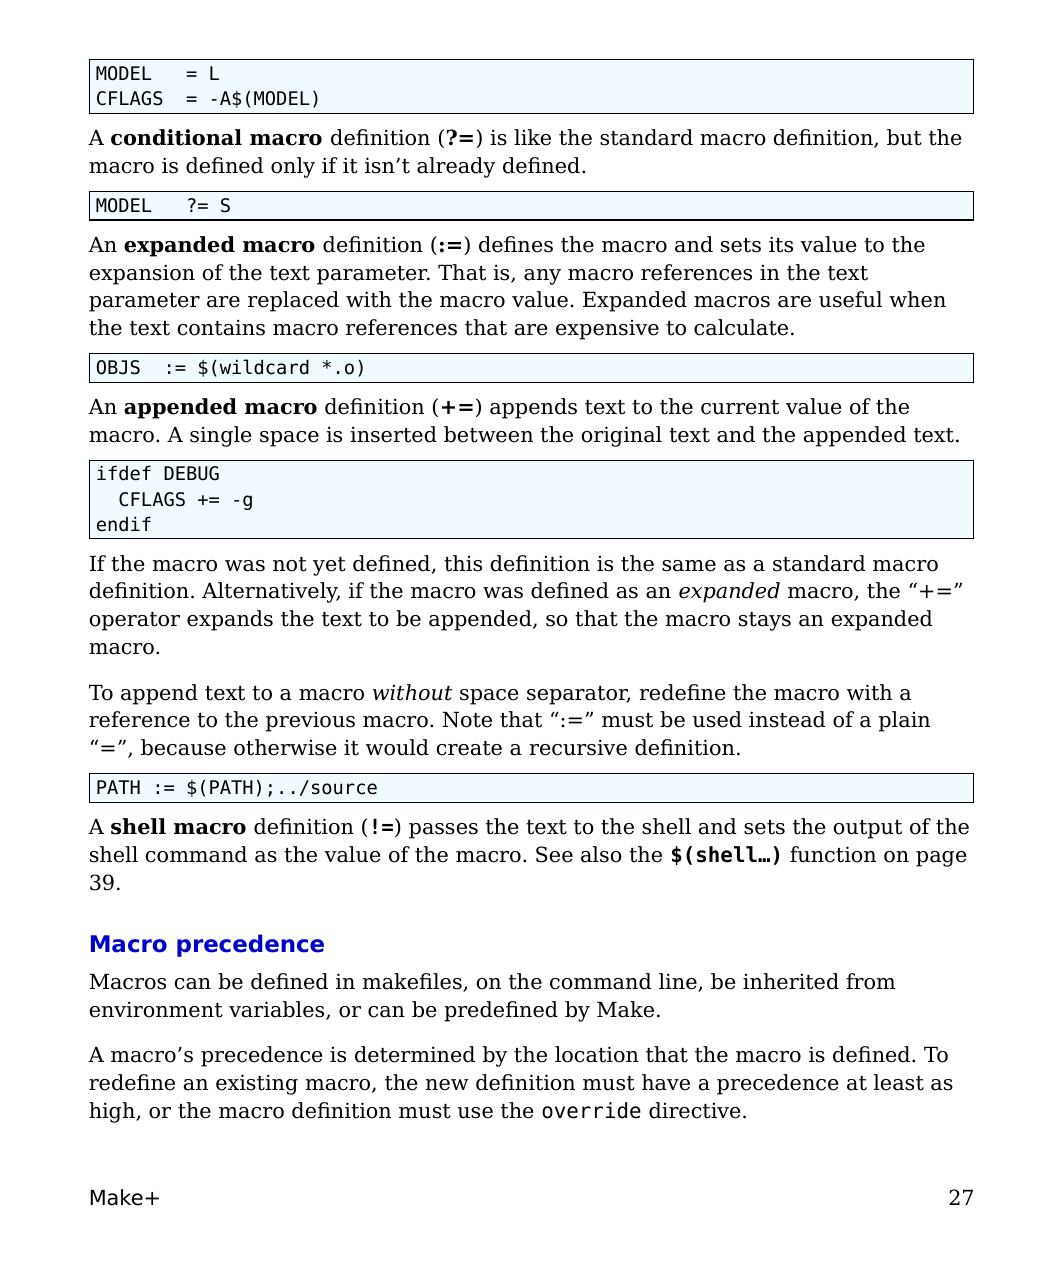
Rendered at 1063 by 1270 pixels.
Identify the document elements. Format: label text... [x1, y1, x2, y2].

text CFLAGS = -A$(MODEL) [90, 84, 973, 113]
text An expanded macro definition (:=) defines the macro and sets its value to the expansion of the text parameter. That is, any macro references in the text parameter are replaced with the macro value. Expanded macros are useful when the text contains macro references that are expensive to calculate. [88, 233, 974, 341]
text MODEL = L [90, 60, 973, 84]
text endif [90, 510, 973, 538]
text If the macro was not yet defined, this definition is the same as a standard macro definition. Alternatively, if the macro was defined as an expanded macro, the “+=” operator expands the text to be appended, so that the macro stays an expanded macro. [88, 552, 974, 659]
text CFLAGS += -g [90, 484, 973, 510]
text To append text to a macro without space separator, redefine the macro with a reference to the previous macro. Note that “:=” must be used instead of a plain “=”, because otherwise it would create a recursive definition. [88, 681, 974, 760]
subtitle Macro precedence [88, 931, 974, 957]
text Macros can be defined in makefiles, on the command line, be inherited from environment variables, or can be predefined by Make. [88, 970, 974, 1022]
text ifdef DEBUG [90, 461, 973, 484]
text MODEL ?= S [90, 192, 973, 219]
text A macro’s precedence is determined by the location that the macro is defined. To redefine an existing macro, the new definition must have a precedence at least as high, or the macro definition must use the override directive. [88, 1043, 974, 1123]
text A shell macro definition (!=) passes the text to the shell and sets the output of the shell command as the value of the macro. See also the $(shell…) function on page 39. [88, 815, 974, 895]
text An appended macro definition (+=) appends text to the current value of the macro. A single space is inserted between the original text and the appended text. [88, 395, 974, 447]
text OBJS := $(wildcard *.o) [90, 354, 973, 382]
text A conditional macro definition (?=) is like the standard macro definition, but the macro is defined only if it isn’t already defined. [88, 126, 974, 178]
text PATH := $(PATH);../source [90, 774, 973, 802]
